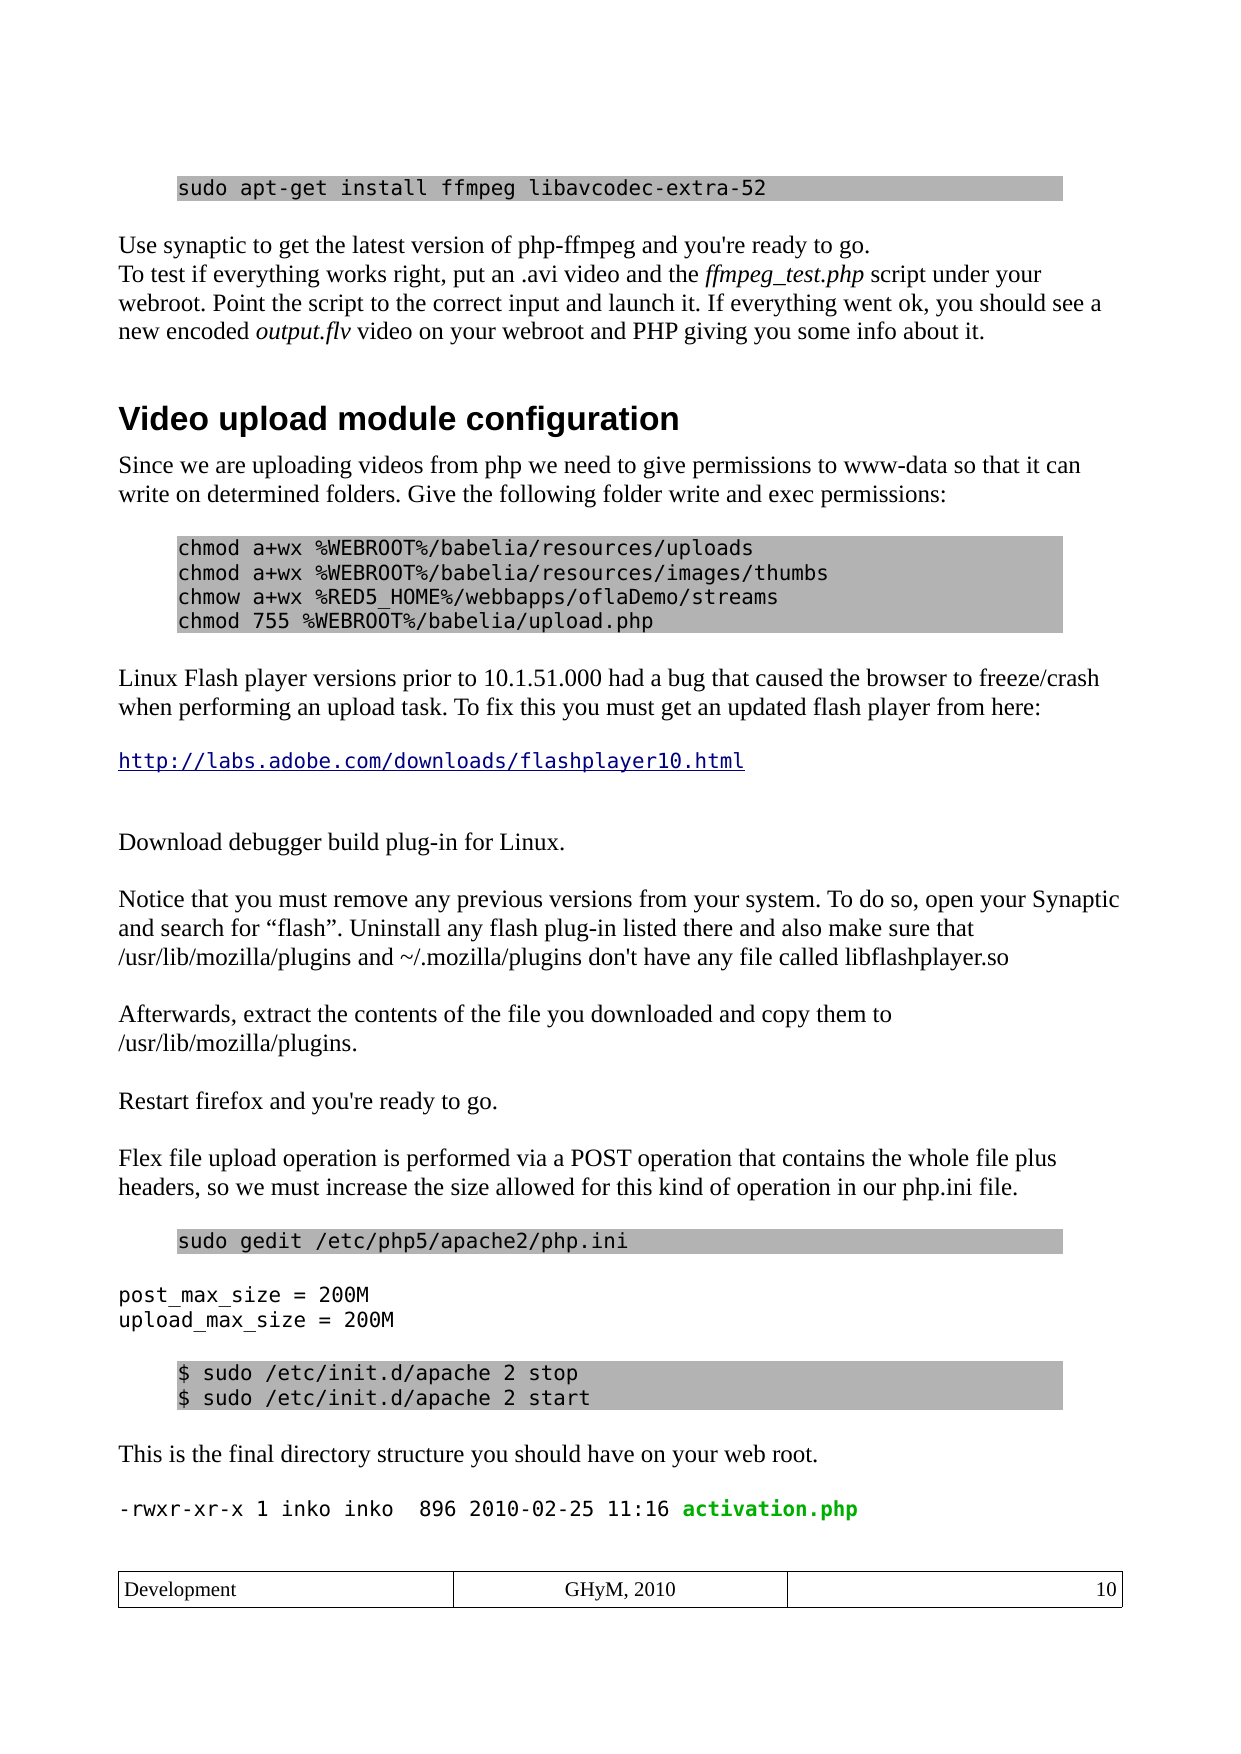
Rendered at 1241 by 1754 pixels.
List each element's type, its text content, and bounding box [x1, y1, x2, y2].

text Download debugger build plug-in for Linux. [118, 827, 1122, 856]
text This is the final directory structure you should have on your web root. [118, 1439, 1122, 1468]
text Use synaptic to get the latest version of php-ffmpeg and you're ready to go. [118, 230, 1122, 259]
text post_max_size = 200M upload_max_size = 200M [118, 1283, 1122, 1332]
text $ sudo /etc/init.d/apache 2 stop $ sudo /etc/init.d/apache 2 start [177, 1361, 1063, 1410]
text sudo apt-get install ffmpeg libavcodec-extra-52 [177, 176, 1063, 201]
text chmod a+wx %WEBROOT%/babelia/resources/uploads chmod a+wx %WEBROOT%/babelia/resources/images/thumbs chmow a+wx %RED5_HOME%/webbapps/oflaDemo/streams chmod 755 %WEBROOT%/babelia/upload.php [177, 536, 1063, 633]
text Notice that you must remove any previous versions from your system. To do so, open your Synaptic and search for “flash”. Uninstall any flash plug-in listed there and also make sure that [118, 884, 1122, 942]
text sudo gedit /etc/php5/apache2/php.ini [177, 1229, 1063, 1254]
text To test if everything works right, put an .avi video and the ffmpeg_test.php script under your webroot. Point the script to the correct input and launch it. If everything went ok, you should see a new encoded output.flv video on your webroot and PHP giving you some info about it. [118, 259, 1122, 345]
text Restart firefox and you're ready to go. [118, 1086, 1122, 1114]
subtitle Video upload module configuration [118, 399, 1122, 437]
text -rwxr-xr-x 1 inko inko 896 2010-02-25 11:16 activation.php [118, 1497, 1122, 1521]
text Linux Flash player versions prior to 10.1.51.000 had a bug that caused the browser to freeze/crash when performing an upload task. To fix this you must get an updated flash player from here: [118, 663, 1122, 720]
text Afterwards, extract the contents of the file you downloaded and copy them to /usr/lib/mozilla/plugins. [118, 999, 1122, 1057]
text Flex file upload operation is performed via a POST operation that contains the whole file plus headers, so we must increase the size allowed for this kind of operation in our php.ini file. [118, 1143, 1122, 1201]
text Since we are uploading videos from php we need to give permissions to www-data so that it can write on determined folders. Give the following folder write and exec permissions: [118, 450, 1122, 507]
text http://labs.adobe.com/downloads/flashplayer10.html [118, 749, 1122, 798]
text /usr/lib/mozilla/plugins and ~/.mozilla/plugins don't have any file called libflashplayer.so [118, 942, 1122, 971]
